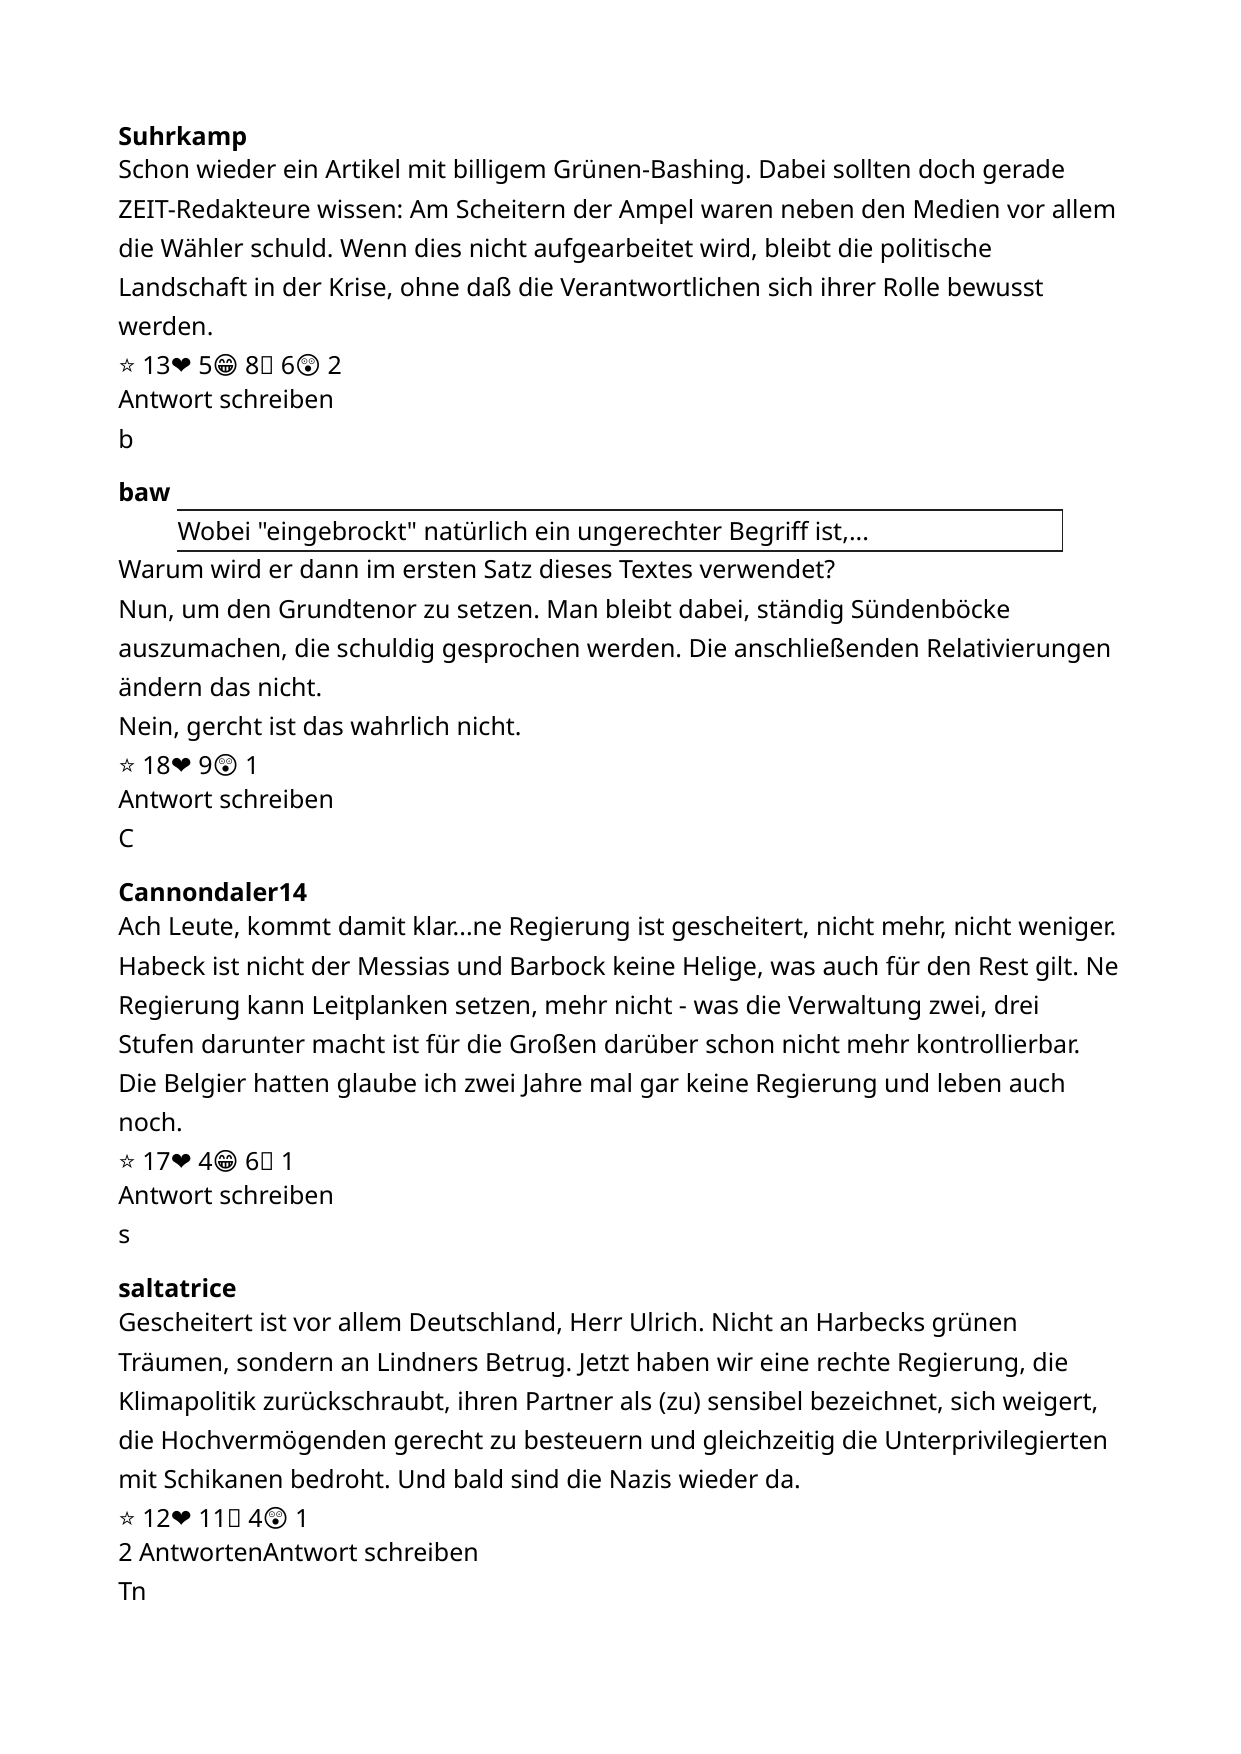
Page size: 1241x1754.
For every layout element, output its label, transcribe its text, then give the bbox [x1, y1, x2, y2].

subtitle baw [118, 475, 1122, 509]
text Wobei "eingebrockt" natürlich ein ungerechter Begriff ist,... [177, 511, 1062, 550]
text ⭐️ 18❤️ 9😲 1 [118, 748, 1122, 782]
text Nein, gercht ist das wahrlich nicht. [118, 709, 1122, 743]
text Warum wird er dann im ersten Satz dieses Textes verwendet? [118, 552, 1122, 586]
text s [118, 1217, 1122, 1251]
text Nun, um den Grundtenor zu setzen. Man bleibt dabei, ständig Sündenböcke auszumachen, die schuldig gesprochen werden. Die anschließenden Relativierungen ändern das nicht. [118, 591, 1122, 704]
text Tn [118, 1574, 1122, 1608]
text 2 AntwortenAntwort schreiben [118, 1535, 1122, 1569]
text b [118, 421, 1122, 455]
text ⭐️ 13❤️ 5😁 8🤨 6😲 2 [118, 348, 1122, 382]
text C [118, 821, 1122, 855]
text Schon wieder ein Artikel mit billigem Grünen-Bashing. Dabei sollten doch gerade ZEIT-Redakteure wissen: Am Scheitern der Ampel waren neben den Medien vor allem die Wähler schuld. Wenn dies nicht aufgearbeitet wird, bleibt die politische Landschaft in der Krise, ohne daß die Verantwortlichen sich ihrer Rolle bewusst werden. [118, 152, 1122, 343]
subtitle saltatrice [118, 1271, 1122, 1305]
subtitle Suhrkamp [118, 118, 1122, 152]
text ⭐️ 12❤️ 11🤨 4😲 1 [118, 1501, 1122, 1535]
text Gescheitert ist vor allem Deutschland, Herr Ulrich. Nicht an Harbecks grünen Träumen, sondern an Lindners Betrug. Jetzt haben wir eine rechte Regierung, die Klimapolitik zurückschraubt, ihren Partner als (zu) sensibel bezeichnet, sich weigert, die Hochvermögenden gerecht zu besteuern und gleichzeitig die Unterprivilegierten mit Schikanen bedroht. Und bald sind die Nazis wieder da. [118, 1305, 1122, 1496]
subtitle Cannondaler14 [118, 875, 1122, 909]
text Antwort schreiben [118, 1178, 1122, 1212]
text Antwort schreiben [118, 382, 1122, 416]
text ⭐️ 17❤️ 4😁 6🙁 1 [118, 1144, 1122, 1178]
text Antwort schreiben [118, 782, 1122, 816]
text Ach Leute, kommt damit klar...ne Regierung ist gescheitert, nicht mehr, nicht weniger. Habeck ist nicht der Messias und Barbock keine Helige, was auch für den Rest gilt. Ne Regierung kann Leitplanken setzen, mehr nicht - was die Verwaltung zwei, drei Stufen darunter macht ist für die Großen darüber schon nicht mehr kontrollierbar. Die Belgier hatten glaube ich zwei Jahre mal gar keine Regierung und leben auch noch. [118, 909, 1122, 1139]
